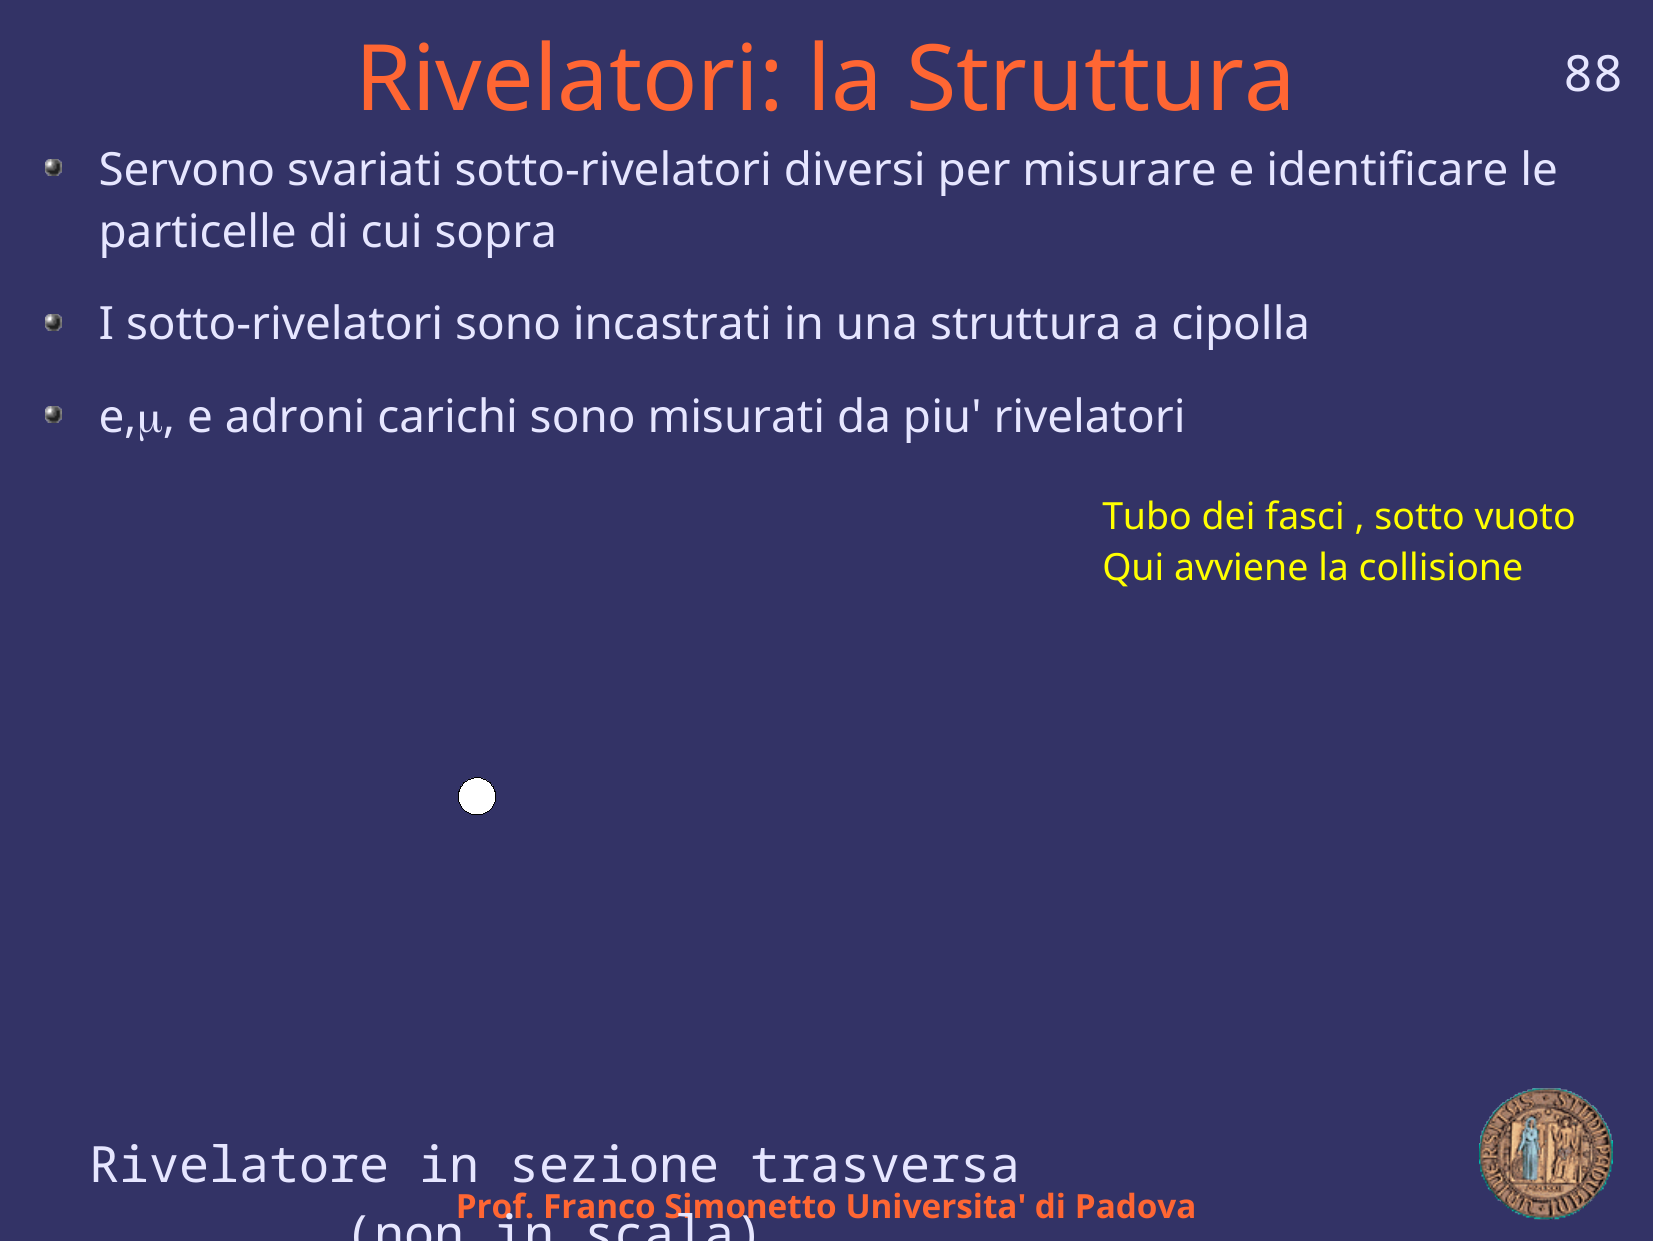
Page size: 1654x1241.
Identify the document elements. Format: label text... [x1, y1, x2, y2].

picture [1479, 1087, 1613, 1221]
list Servono svariati sotto-rivelatori diversi per misurare e identificare le particelle di cui sopra I sotto-rivelatori sono incastrati in una struttura a cipolla e,m, e adroni carichi sono misurati da piu' rivelatori [27, 136, 1613, 451]
text_box [458, 777, 496, 815]
title Rivelatori: la Struttura [82, 29, 1571, 121]
text_box Tubo dei fasci , sotto vuoto Qui avviene la collisione [1087, 482, 1598, 602]
text_box Rivelatore in sezione trasversa (non in scala) [75, 1121, 1036, 1237]
